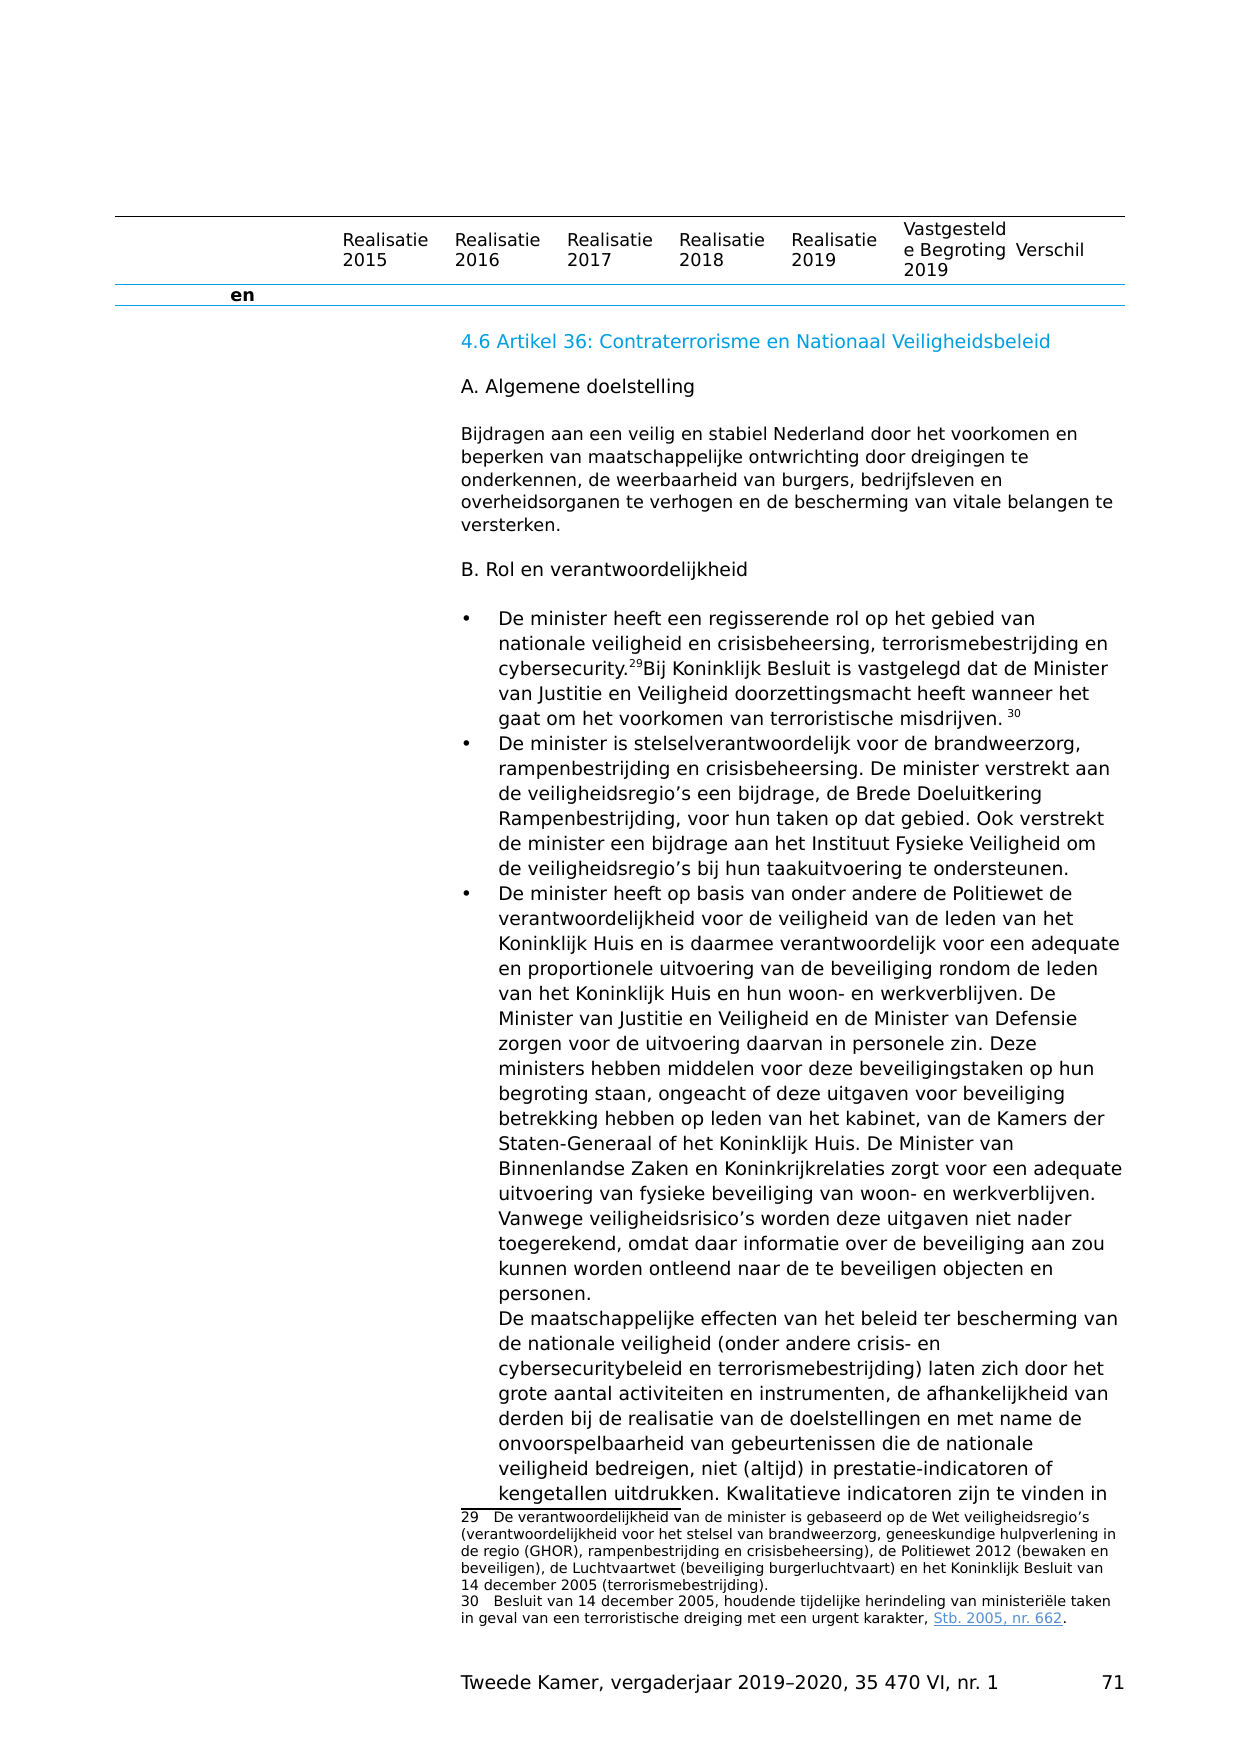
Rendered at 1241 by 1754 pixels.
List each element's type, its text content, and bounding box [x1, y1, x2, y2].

list De minister heeft op basis van onder andere de Politiewet de verantwoordelijkheid voor de veiligheid van de leden van het Koninklijk Huis en is daarmee verantwoordelijk voor een adequate en proportionele uitvoering van de beveiliging rondom de leden van het Koninklijk Huis en hun woon- en werkverblijven. De Minister van Justitie en Veiligheid en de Minister van Defensie zorgen voor de uitvoering daarvan in personele zin. Deze ministers hebben middelen voor deze beveiligingstaken op hun begroting staan, ongeacht of deze uitgaven voor beveiliging betrekking hebben op leden van het kabinet, van de Kamers der Staten-Generaal of het Koninklijk Huis. De Minister van Binnenlandse Zaken en Koninkrijkrelaties zorgt voor een adequate uitvoering van fysieke beveiliging van woon- en werkverblijven. Vanwege veiligheidsrisico’s worden deze uitgaven niet nader toegerekend, omdat daar informatie over de beveiliging aan zou kunnen worden ontleend naar de te beveiligen objecten en personen. [461, 880, 1125, 1305]
table_cell [340, 285, 452, 305]
title B. Rol en verantwoordelijkheid [461, 559, 1125, 581]
table_cell Realisatie 2018 [676, 217, 788, 284]
table_cell [676, 285, 788, 305]
text Bijdragen aan een veilig en stabiel Nederland door het voorkomen en beperken van maatschappelijke ontwrichting door dreigingen te onderkennen, de weerbaarheid van burgers, bedrijfsleven en overheidsorganen te verhogen en de bescherming van vitale belangen te versterken. [461, 422, 1125, 536]
table_cell Realisatie 2016 [452, 217, 564, 284]
table_cell en [227, 285, 339, 305]
table_cell [227, 217, 339, 284]
table_cell [564, 285, 676, 305]
table_cell [1013, 285, 1125, 305]
table_cell [115, 285, 227, 305]
table_cell [452, 285, 564, 305]
table_cell Realisatie 2017 [564, 217, 676, 284]
list __De verantwoordelijkheid van de minister is gebaseerd op de Wet veiligheidsregio’s (verantwoordelijkheid voor het stelsel van brandweerzorg, geneeskundige hulpverlening in de regio (GHOR), rampenbestrijding en crisisbeheersing), de Politiewet 2012 (bewaken en beveiligen), de Luchtvaartwet (beveiliging burgerluchtvaart) en het Koninklijk Besluit van 14 december 2005 (terrorismebestrijding). [461, 1509, 1125, 1593]
table_cell Realisatie 2019 [788, 217, 900, 284]
table_cell [788, 285, 900, 305]
table_cell Realisatie 2015 [340, 217, 452, 284]
title A. Algemene doelstelling [461, 376, 1125, 398]
list __Besluit van 14 december 2005, houdende tijdelijke herindeling van ministeriële taken in geval van een terroristische dreiging met een urgent karakter, Stb. 2005, nr. 662. [461, 1593, 1125, 1627]
list De minister heeft een regisserende rol op het gebied van nationale veiligheid en crisisbeheersing, terrorismebestrijding en cybersecurity.Bij Koninklijk Besluit is vastgelegd dat de Minister van Justitie en Veiligheid doorzettingsmacht heeft wanneer het gaat om het voorkomen van terroristische misdrijven. [461, 605, 1125, 730]
table_cell [115, 217, 227, 284]
list De minister is stelselverantwoordelijk voor de brandweerzorg, rampenbestrijding en crisisbeheersing. De minister verstrekt aan de veiligheidsregio’s een bijdrage, de Brede Doeluitkering Rampenbestrijding, voor hun taken op dat gebied. Ook verstrekt de minister een bijdrage aan het Instituut Fysieke Veiligheid om de veiligheidsregio’s bij hun taakuitvoering te ondersteunen. [461, 730, 1125, 880]
table_header Tabel 23 Budgettaire gevolgen van beleid artikel 35 (bedragen x € 1.000) [115, 191, 1125, 216]
list De maatschappelijke effecten van het beleid ter bescherming van de nationale veiligheid (onder andere crisis- en cybersecuritybeleid en terrorismebestrijding) laten zich door het grote aantal activiteiten en instrumenten, de afhankelijkheid van derden bij de realisatie van de doelstellingen en met name de onvoorspelbaarheid van gebeurtenissen die de nationale veiligheid bedreigen, niet (altijd) in prestatie-indicatoren of kengetallen uitdrukken. Kwalitatieve indicatoren zijn te vinden in [461, 1305, 1125, 1505]
table_cell Verschil [1013, 217, 1125, 284]
title 4.6 Artikel 36: Contraterrorisme en Nationaal Veiligheidsbeleid [461, 331, 1125, 353]
table_cell [900, 285, 1013, 305]
table_cell Vastgestelde Begroting 2019 [900, 217, 1013, 284]
